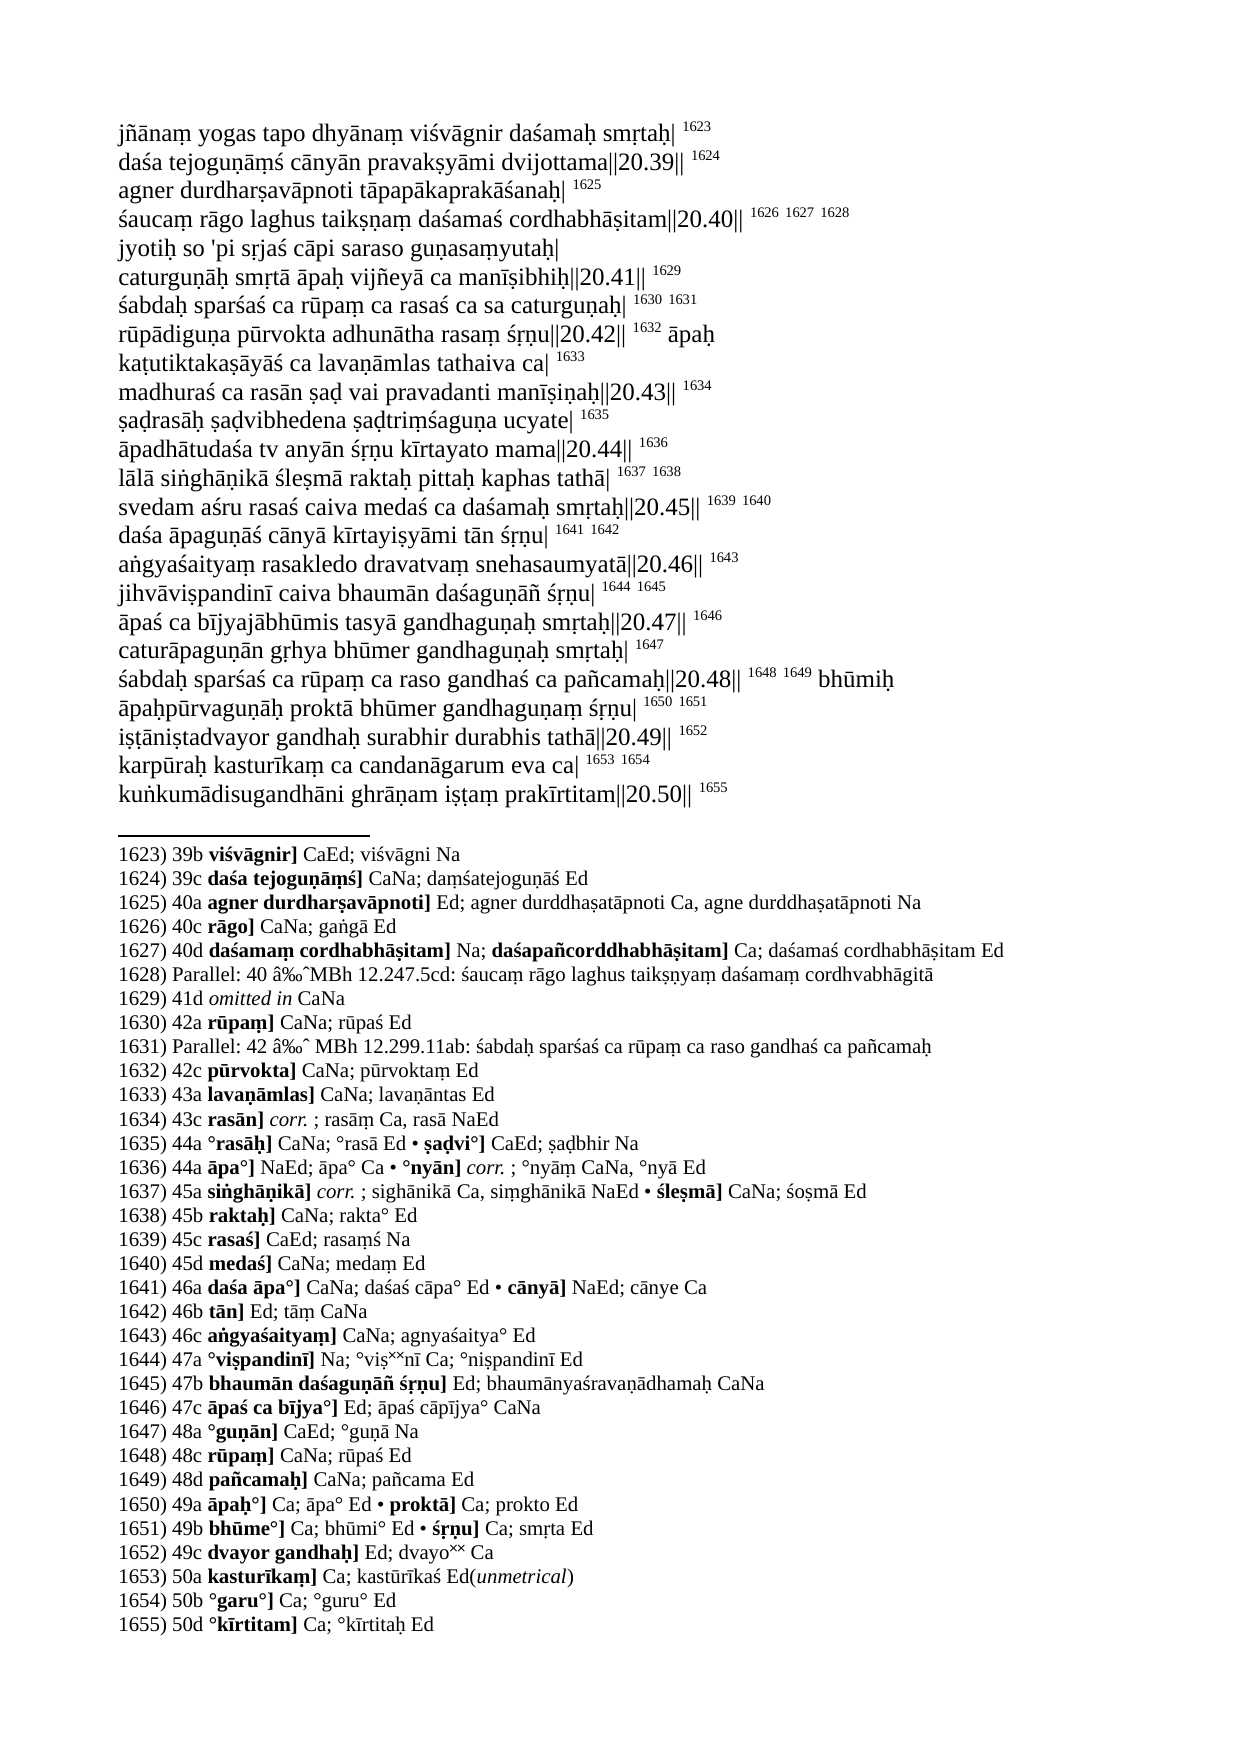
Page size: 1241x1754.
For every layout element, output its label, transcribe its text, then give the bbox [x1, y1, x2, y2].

text ) 50d °kīrtitam] Ca; °kīrtitaḥ Ed [118, 1612, 1122, 1636]
text ) 45b raktaḥ] CaNa; rakta° Ed [118, 1203, 1122, 1227]
text ) 42c pūrvokta] CaNa; pūrvoktaṃ Ed [118, 1058, 1122, 1082]
text ) 48c rūpaṃ] CaNa; rūpaś Ed [118, 1443, 1122, 1467]
text ) 40c rāgo] CaNa; gaṅgā Ed [118, 914, 1122, 938]
text śabdaḥ sparśaś ca rūpaṃ ca rasaś ca sa caturguṇaḥ| [118, 291, 1122, 319]
text ) 44a āpa°] NaEd; āpa° Ca • °nyān] corr. ; °nyāṃ CaNa, °nyā Ed [118, 1154, 1122, 1179]
text ) 49a āpaḥ°] Ca; āpa° Ed • proktā] Ca; prokto Ed [118, 1491, 1122, 1516]
text āpadhātudaśa tv anyān śṛṇu kīrtayato mama||20.44|| [118, 434, 1122, 463]
text jihvāviṣpandinī caiva bhaumān daśaguṇāñ śṛṇu| [118, 578, 1122, 607]
text ) 46c aṅgyaśaityaṃ] CaNa; agnyaśaitya° Ed [118, 1323, 1122, 1347]
text ) Parallel: 40 â‰ˆMBh 12.247.5cd: śaucaṃ rāgo laghus taikṣṇyaṃ daśamaṃ cordhvabhāgitā [118, 962, 1122, 986]
text ) Parallel: 42 â‰ˆ MBh 12.299.11ab: śabdaḥ sparśaś ca rūpaṃ ca raso gandhaś ca pañcamaḥ [118, 1034, 1122, 1058]
text jñānaṃ yogas tapo dhyānaṃ viśvāgnir daśamaḥ smṛtaḥ| [118, 118, 1122, 147]
text kuṅkumādisugandhāni ghrāṇam iṣṭaṃ prakīrtitam||20.50|| [118, 779, 1122, 808]
text ) 46a daśa āpa°] CaNa; daśaś cāpa° Ed • cānyā] NaEd; cānye Ca [118, 1275, 1122, 1299]
text madhuraś ca rasān ṣaḍ vai pravadanti manīṣiṇaḥ||20.43|| [118, 377, 1122, 406]
text ṣaḍrasāḥ ṣaḍvibhedena ṣaḍtriṃśaguṇa ucyate| [118, 406, 1122, 434]
text daśa āpaguṇāś cānyā kīrtayiṣyāmi tān śṛṇu| [118, 521, 1122, 549]
text ) 43c rasān] corr. ; rasāṃ Ca, rasā NaEd [118, 1106, 1122, 1131]
text lālā siṅghāṇikā śleṣmā raktaḥ pittaḥ kaphas tathā| [118, 463, 1122, 492]
text ) 49c dvayor gandhaḥ] Ed; dvayo˟˟ Ca [118, 1539, 1122, 1564]
text svedam aśru rasaś caiva medaś ca daśamaḥ smṛtaḥ||20.45|| [118, 492, 1122, 521]
text ) 45a siṅghāṇikā] corr. ; sighānikā Ca, siṃghānikā NaEd • śleṣmā] CaNa; śoṣmā Ed [118, 1179, 1122, 1203]
text śaucaṃ rāgo laghus taikṣṇaṃ daśamaś cordhabhāṣitam||20.40|| [118, 204, 1122, 233]
text ) 40a agner durdharṣavāpnoti] Ed; agner durddhaṣatāpnoti Ca, agne durddhaṣatāpnoti Na [118, 890, 1122, 914]
text karpūraḥ kasturīkaṃ ca candanāgarum eva ca| [118, 751, 1122, 779]
text ) 41d omitted in CaNa [118, 986, 1122, 1010]
text śabdaḥ sparśaś ca rūpaṃ ca raso gandhaś ca pañcamaḥ||20.48|| bhūmiḥ [118, 664, 1122, 693]
text jyotiḥ so 'pi sṛjaś cāpi saraso guṇasaṃyutaḥ| [118, 233, 1122, 262]
text caturguṇāḥ smṛtā āpaḥ vijñeyā ca manīṣibhiḥ||20.41|| [118, 262, 1122, 291]
text iṣṭāniṣtadvayor gandhaḥ surabhir durabhis tathā||20.49|| [118, 722, 1122, 751]
text kaṭutiktakaṣāyāś ca lavaṇāmlas tathaiva ca| [118, 348, 1122, 377]
text ) 39b viśvāgnir] CaEd; viśvāgni Na [118, 842, 1122, 866]
text āpaḥpūrvaguṇāḥ proktā bhūmer gandhaguṇaṃ śṛṇu| [118, 693, 1122, 722]
text ) 44a °rasāḥ] CaNa; °rasā Ed • ṣaḍvi°] CaEd; ṣaḍbhir Na [118, 1131, 1122, 1154]
text āpaś ca bījyajābhūmis tasyā gandhaguṇaḥ smṛtaḥ||20.47|| [118, 607, 1122, 636]
text ) 43a lavaṇāmlas] CaNa; lavaṇāntas Ed [118, 1082, 1122, 1106]
text ) 47b bhaumān daśaguṇāñ śṛṇu] Ed; bhaumānyaśravaṇādhamaḥ CaNa [118, 1371, 1122, 1395]
text ) 40d daśamaṃ cordhabhāṣitam] Na; daśapañcorddhabhāṣitam] Ca; daśamaś cordhabhāṣitam Ed [118, 938, 1122, 962]
text ) 45d medaś] CaNa; medaṃ Ed [118, 1251, 1122, 1275]
text caturāpaguṇān gṛhya bhūmer gandhaguṇaḥ smṛtaḥ| [118, 636, 1122, 664]
text ) 48a °guṇān] CaEd; °guṇā Na [118, 1419, 1122, 1443]
text ) 42a rūpaṃ] CaNa; rūpaś Ed [118, 1010, 1122, 1034]
text ) 39c daśa tejoguṇāṃś] CaNa; daṃśatejoguṇāś Ed [118, 866, 1122, 890]
text ) 50b °garu°] Ca; °guru° Ed [118, 1588, 1122, 1612]
text ) 47c āpaś ca bījya°] Ed; āpaś cāpījya° CaNa [118, 1395, 1122, 1419]
text aṅgyaśaityaṃ rasakledo dravatvaṃ snehasaumyatā||20.46|| [118, 549, 1122, 578]
text ) 46b tān] Ed; tāṃ CaNa [118, 1299, 1122, 1323]
text ) 48d pañcamaḥ] CaNa; pañcama Ed [118, 1467, 1122, 1491]
text ) 50a kasturīkaṃ] Ca; kastūrīkaś Ed(unmetrical) [118, 1564, 1122, 1588]
text ) 45c rasaś] CaEd; rasaṃś Na [118, 1227, 1122, 1251]
text daśa tejoguṇāṃś cānyān pravakṣyāmi dvijottama||20.39|| [118, 147, 1122, 176]
text ) 47a °viṣpandinī] Na; °viṣ˟˟nī Ca; °niṣpandinī Ed [118, 1347, 1122, 1371]
text rūpādiguṇa pūrvokta adhunātha rasaṃ śṛṇu||20.42|| āpaḥ [118, 319, 1122, 348]
text agner durdharṣavāpnoti tāpapākaprakāśanaḥ| [118, 176, 1122, 204]
text ) 49b bhūme°] Ca; bhūmi° Ed • śṛṇu] Ca; smṛta Ed [118, 1516, 1122, 1539]
